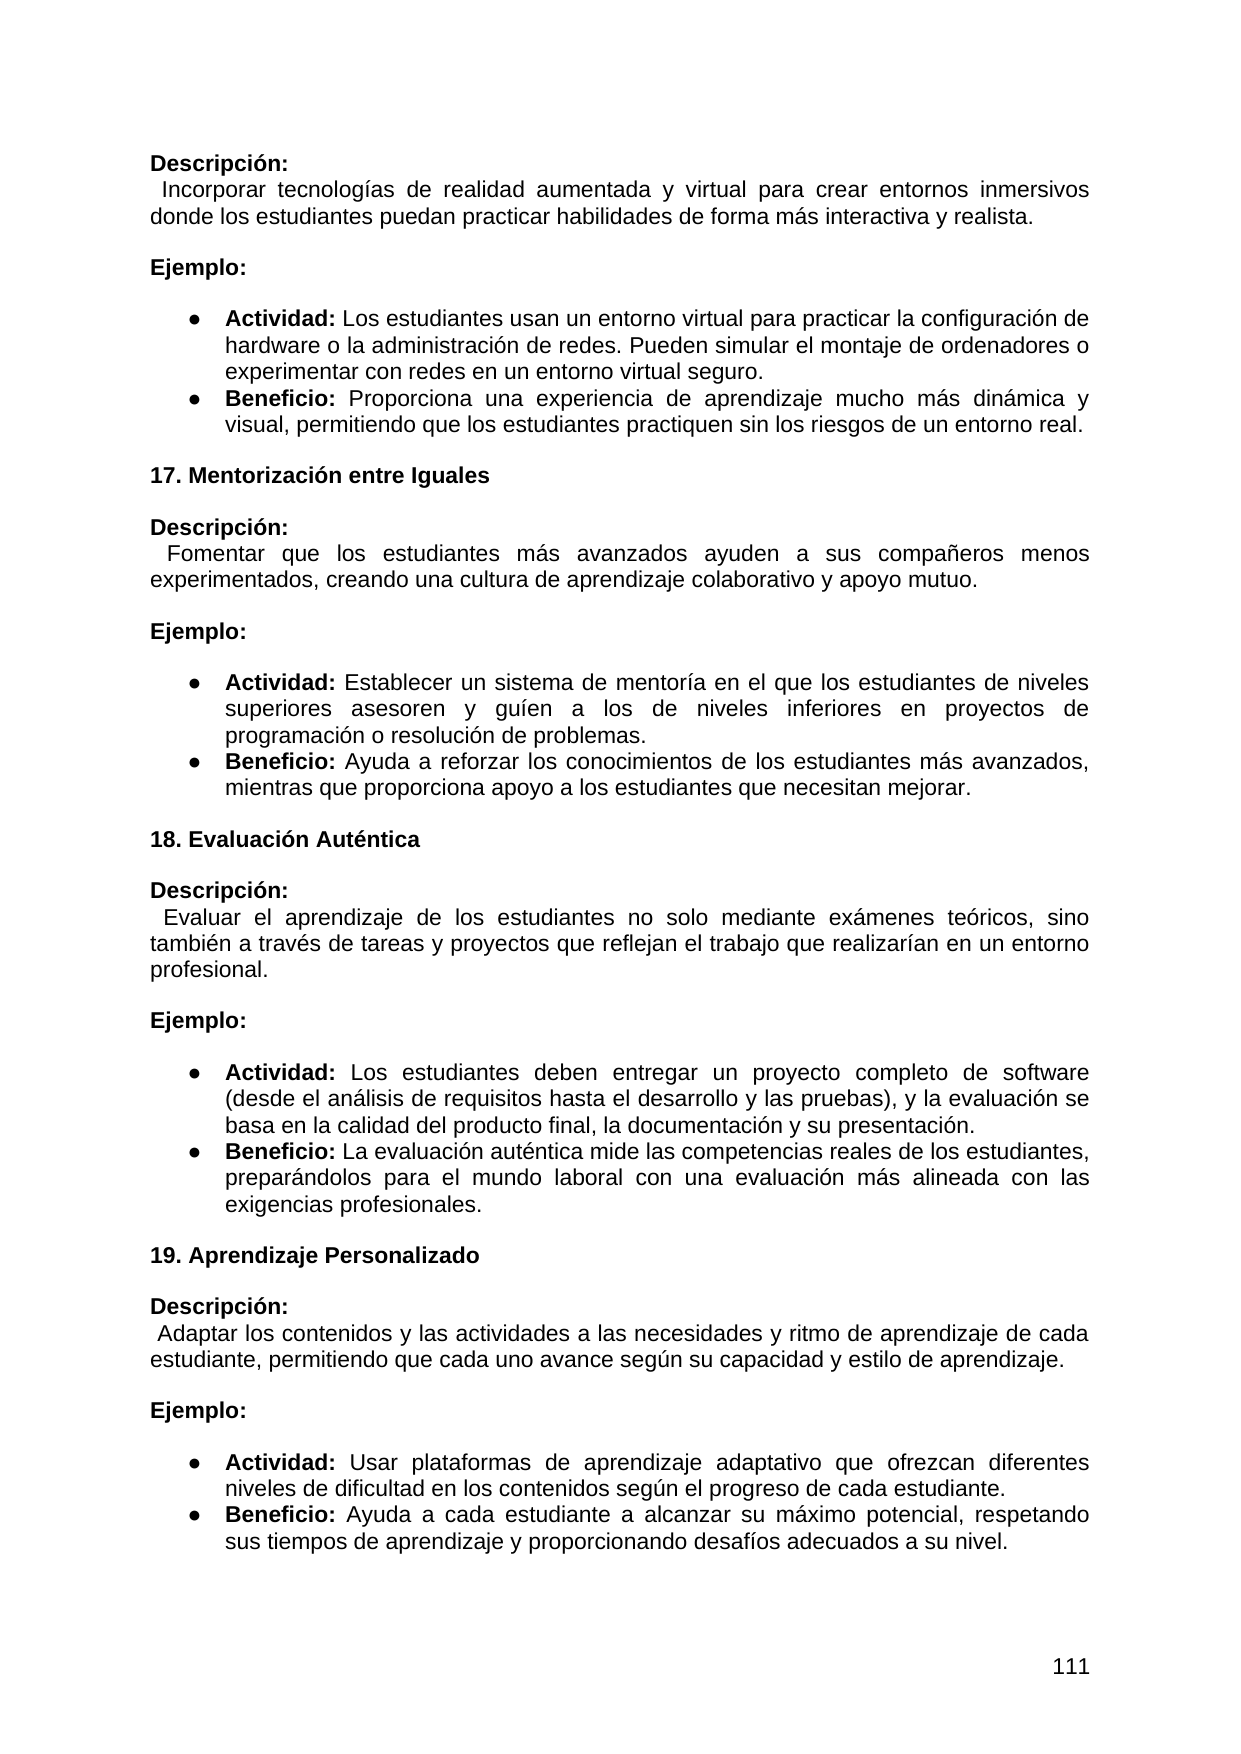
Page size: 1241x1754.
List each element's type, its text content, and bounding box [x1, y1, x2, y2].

text Ejemplo: [150, 254, 1090, 280]
list Actividad: Los estudiantes usan un entorno virtual para practicar la configuración de hardware o la administración de redes. Pueden simular el montaje de ordenadores o experimentar con redes en un entorno virtual seguro. [187, 305, 1090, 384]
text Ejemplo: [150, 1397, 1090, 1424]
text Descripción: Adaptar los contenidos y las actividades a las necesidades y ritmo de aprendizaje de cada estudiante, permitiendo que cada uno avance según su capacidad y estilo de aprendizaje. [150, 1293, 1090, 1372]
list Beneficio: Proporciona una experiencia de aprendizaje mucho más dinámica y visual, permitiendo que los estudiantes practiquen sin los riesgos de un entorno real. [187, 384, 1090, 437]
text Descripción: Fomentar que los estudiantes más avanzados ayuden a sus compañeros menos experimentados, creando una cultura de aprendizaje colaborativo y apoyo mutuo. [150, 513, 1090, 593]
list Beneficio: Ayuda a cada estudiante a alcanzar su máximo potencial, respetando sus tiempos de aprendizaje y proporcionando desafíos adecuados a su nivel. [187, 1501, 1090, 1554]
text 19. Aprendizaje Personalizado [150, 1242, 1090, 1268]
text Ejemplo: [150, 1007, 1090, 1034]
list Beneficio: La evaluación auténtica mide las competencias reales de los estudiantes, preparándolos para el mundo laboral con una evaluación más alineada con las exigencias profesionales. [187, 1138, 1090, 1217]
list Actividad: Establecer un sistema de mentoría en el que los estudiantes de niveles superiores asesoren y guíen a los de niveles inferiores en proyectos de programación o resolución de problemas. [187, 669, 1090, 748]
list Actividad: Los estudiantes deben entregar un proyecto completo de software (desde el análisis de requisitos hasta el desarrollo y las pruebas), y la evaluación se basa en la calidad del producto final, la documentación y su presentación. [187, 1059, 1090, 1138]
text Descripción: Incorporar tecnologías de realidad aumentada y virtual para crear entornos inmersivos donde los estudiantes puedan practicar habilidades de forma más interactiva y realista. [150, 150, 1090, 229]
text 18. Evaluación Auténtica [150, 826, 1090, 852]
text Descripción: Evaluar el aprendizaje de los estudiantes no solo mediante exámenes teóricos, sino también a través de tareas y proyectos que reflejan el trabajo que realizarían en un entorno profesional. [150, 877, 1090, 982]
text 17. Mentorización entre Iguales [150, 462, 1090, 488]
list Beneficio: Ayuda a reforzar los conocimientos de los estudiantes más avanzados, mientras que proporciona apoyo a los estudiantes que necesitan mejorar. [187, 748, 1090, 801]
list Actividad: Usar plataformas de aprendizaje adaptativo que ofrezcan diferentes niveles de dificultad en los contenidos según el progreso de cada estudiante. [187, 1449, 1090, 1501]
text Ejemplo: [150, 618, 1090, 644]
